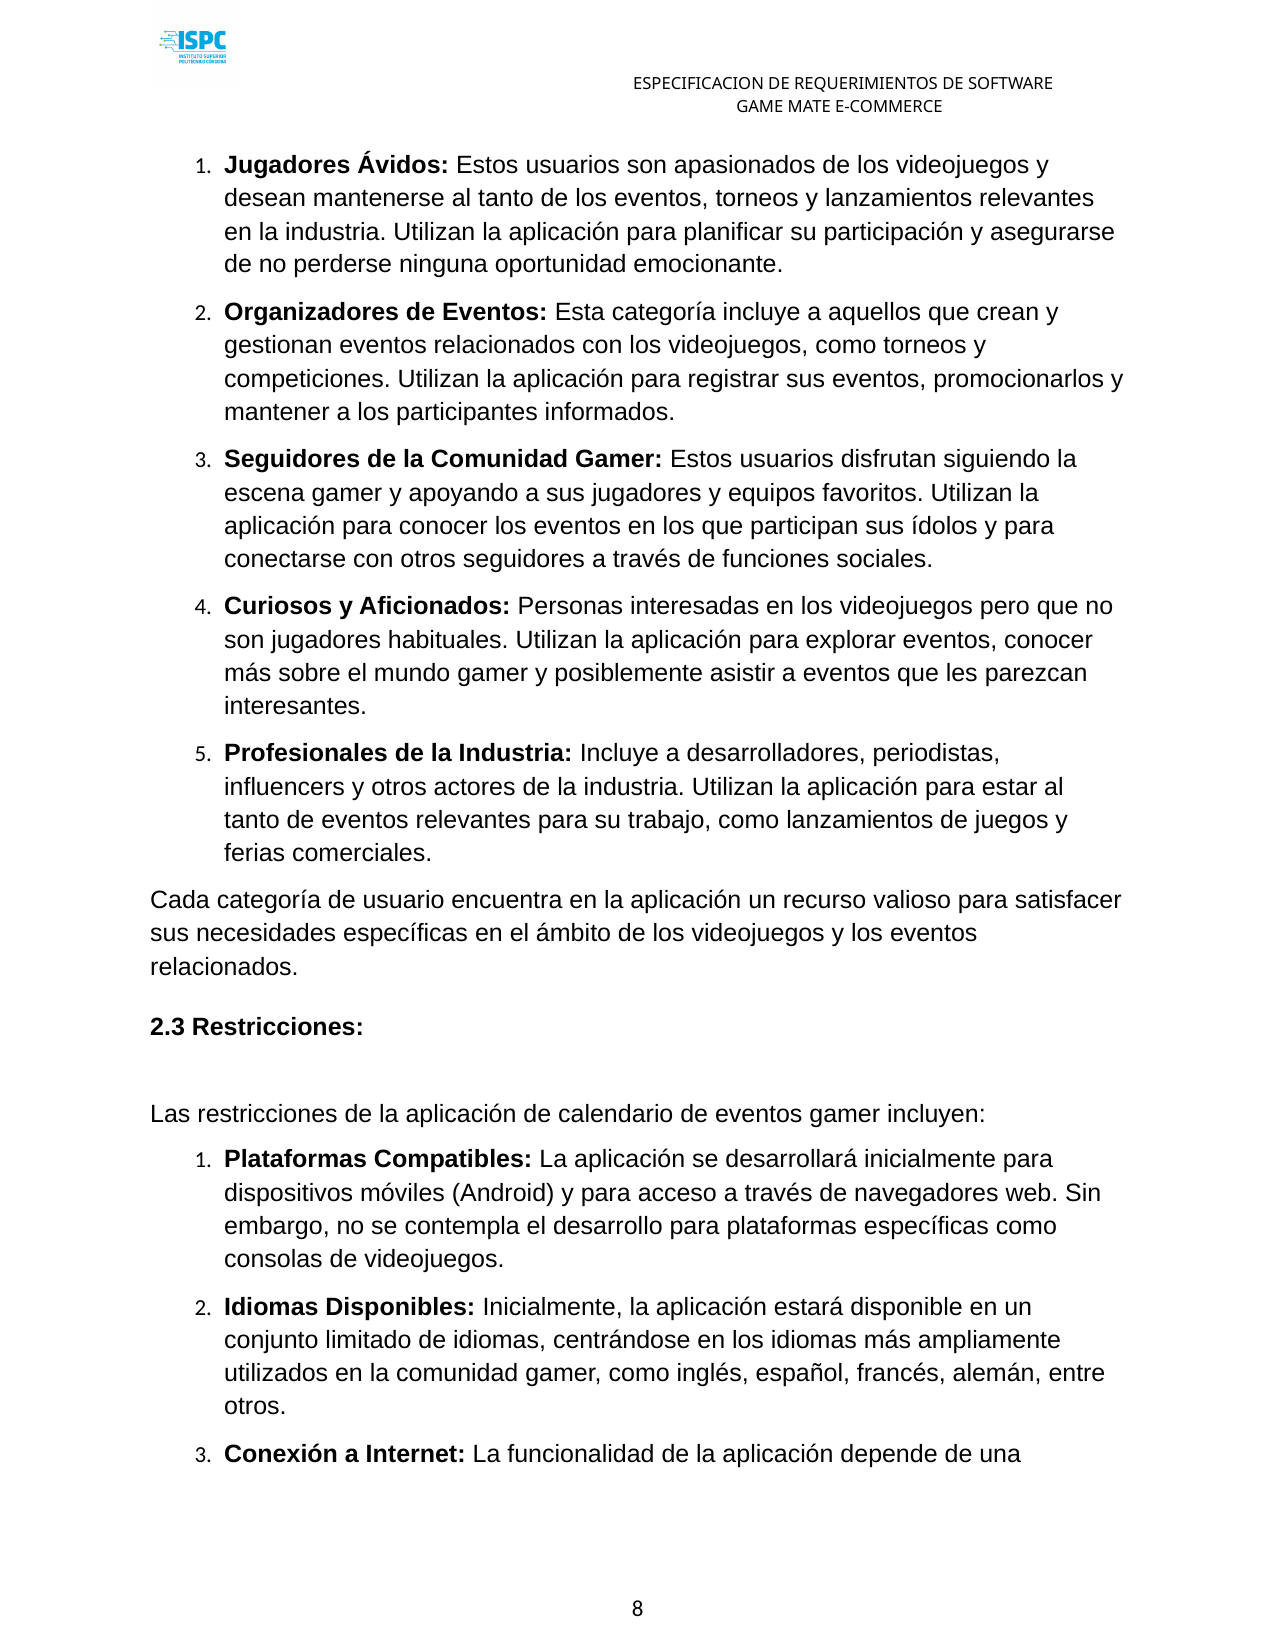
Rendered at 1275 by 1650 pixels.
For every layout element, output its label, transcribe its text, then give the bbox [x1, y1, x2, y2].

list Profesionales de la Industria: Incluye a desarrolladores, periodistas, influencers y otros actores de la industria. Utilizan la aplicación para estar al tanto de eventos relevantes para su trabajo, como lanzamientos de juegos y ferias comerciales. [194, 738, 1125, 867]
list Jugadores Ávidos: Estos usuarios son apasionados de los videojuegos y desean mantenerse al tanto de los eventos, torneos y lanzamientos relevantes en la industria. Utilizan la aplicación para planificar su participación y asegurarse de no perderse ninguna oportunidad emocionante. [194, 150, 1125, 278]
list Plataformas Compatibles: La aplicación se desarrollará inicialmente para dispositivos móviles (Android) y para acceso a través de navegadores web. Sin embargo, no se contempla el desarrollo para plataformas específicas como consolas de videojuegos. [194, 1144, 1125, 1273]
list Conexión a Internet: La funcionalidad de la aplicación depende de una [194, 1439, 1125, 1468]
list Organizadores de Eventos: Esta categoría incluye a aquellos que crean y gestionan eventos relacionados con los videojuegos, como torneos y competiciones. Utilizan la aplicación para registrar sus eventos, promocionarlos y mantener a los participantes informados. [194, 297, 1125, 425]
text 2.3 Restricciones: [150, 1005, 1125, 1043]
list Seguidores de la Comunidad Gamer: Estos usuarios disfrutan siguiendo la escena gamer y apoyando a sus jugadores y equipos favoritos. Utilizan la aplicación para conocer los eventos en los que participan sus ídolos y para conectarse con otros seguidores a través de funciones sociales. [194, 444, 1125, 572]
list Curiosos y Aficionados: Personas interesadas en los videojuegos pero que no son jugadores habituales. Utilizan la aplicación para explorar eventos, conocer más sobre el mundo gamer y posiblemente asistir a eventos que les parezcan interesantes. [194, 591, 1125, 719]
text Cada categoría de usuario encuentra en la aplicación un recurso valioso para satisfacer sus necesidades específicas en el ámbito de los videojuegos y los eventos relacionados. [150, 885, 1125, 980]
list Idiomas Disponibles: Inicialmente, la aplicación estará disponible en un conjunto limitado de idiomas, centrándose en los idiomas más ampliamente utilizados en la comunidad gamer, como inglés, español, francés, alemán, entre otros. [194, 1292, 1125, 1420]
text Las restricciones de la aplicación de calendario de eventos gamer incluyen: [150, 1092, 1125, 1130]
picture [150, 0, 240, 90]
